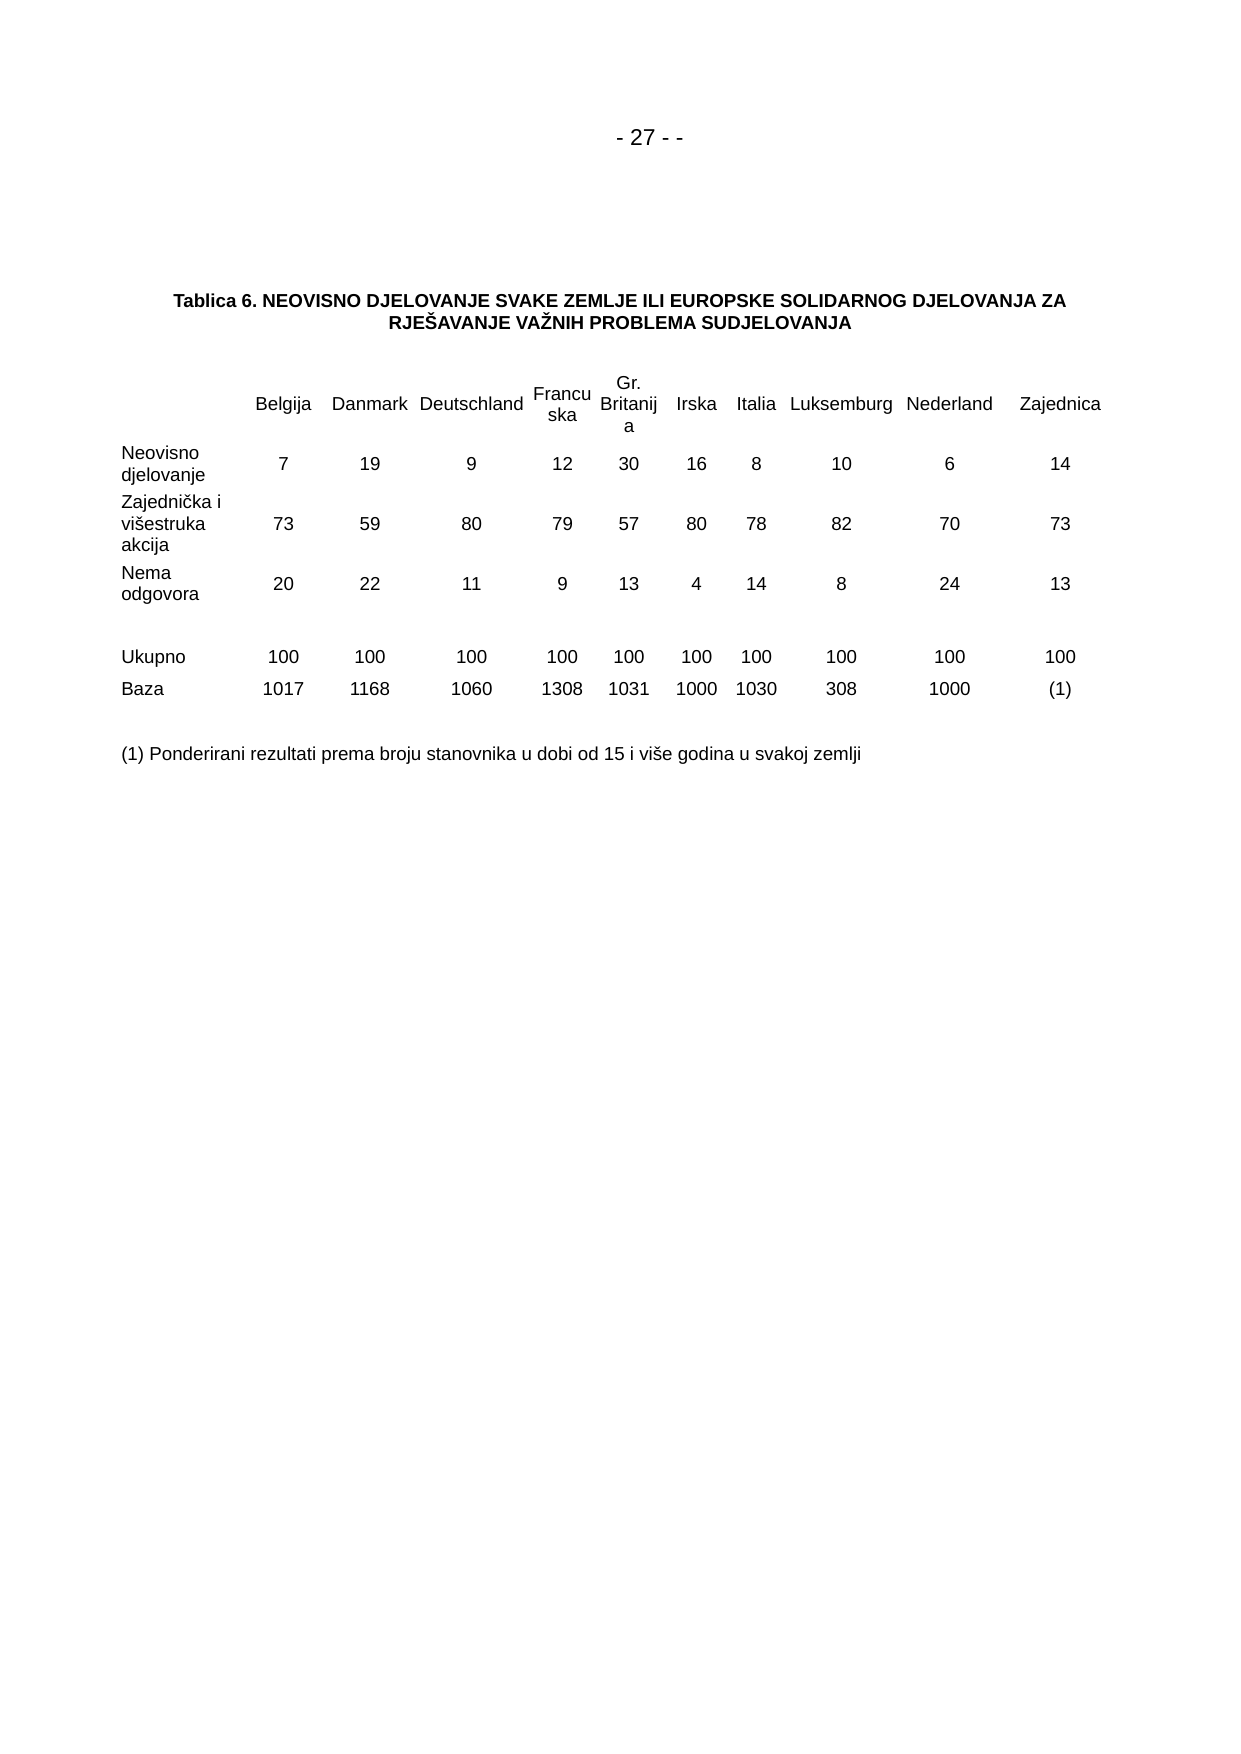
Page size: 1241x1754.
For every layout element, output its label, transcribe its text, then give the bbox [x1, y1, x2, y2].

table_cell 1060 [414, 673, 529, 705]
table_cell 73 [998, 488, 1122, 559]
table_cell 57 [595, 488, 662, 559]
table_cell [662, 705, 731, 737]
table_cell Nederland [901, 369, 998, 439]
table_cell 9 [529, 559, 595, 608]
table_cell [529, 705, 595, 737]
table_cell Zajednica [998, 369, 1122, 439]
table_cell 79 [529, 488, 595, 559]
table_cell Ukupno [118, 640, 241, 672]
table_cell 8 [782, 559, 901, 608]
table_cell [414, 705, 529, 737]
table_cell 12 [529, 439, 595, 488]
table_cell [595, 705, 662, 737]
table_cell [326, 336, 413, 369]
table_cell 13 [595, 559, 662, 608]
table_cell 7 [241, 439, 326, 488]
table_cell Danmark [326, 369, 413, 439]
table_cell 100 [595, 640, 662, 672]
table_cell [662, 336, 731, 369]
table_cell 16 [662, 439, 731, 488]
table_cell [118, 336, 241, 369]
table_cell 100 [241, 640, 326, 672]
table_cell [731, 608, 782, 640]
table_cell 1031 [595, 673, 662, 705]
table_cell 1030 [731, 673, 782, 705]
table_cell 100 [998, 640, 1122, 672]
table_cell [118, 608, 241, 640]
table_cell 19 [326, 439, 413, 488]
table_cell 100 [326, 640, 413, 672]
table_cell 22 [326, 559, 413, 608]
table_cell 8 [731, 439, 782, 488]
table_cell [118, 369, 241, 439]
table_cell 1017 [241, 673, 326, 705]
table_cell [241, 336, 326, 369]
table_cell 24 [901, 559, 998, 608]
table_cell Neovisno djelovanje [118, 439, 241, 488]
table_cell (1) [998, 673, 1122, 705]
table_cell [326, 705, 413, 737]
table_cell 100 [731, 640, 782, 672]
table_cell 100 [662, 640, 731, 672]
table_cell [529, 608, 595, 640]
table_cell 30 [595, 439, 662, 488]
table_cell 9 [414, 439, 529, 488]
table_cell Gr. Britanija [595, 369, 662, 439]
table_cell [901, 705, 998, 737]
table_cell 80 [662, 488, 731, 559]
table_cell Baza [118, 673, 241, 705]
table_cell 100 [782, 640, 901, 672]
table_cell [241, 705, 326, 737]
table_cell 4 [662, 559, 731, 608]
table_cell [731, 336, 782, 369]
table_cell (1) Ponderirani rezultati prema broju stanovnika u dobi od 15 i više godina u svakoj zemlji [118, 737, 1122, 770]
table_cell [326, 608, 413, 640]
table_cell [731, 705, 782, 737]
table_cell 20 [241, 559, 326, 608]
table_cell [998, 705, 1122, 737]
table_cell [998, 336, 1122, 369]
table_cell Nema odgovora [118, 559, 241, 608]
table_cell 14 [998, 439, 1122, 488]
table_cell 82 [782, 488, 901, 559]
table_cell [901, 336, 998, 369]
table_cell 100 [414, 640, 529, 672]
table_cell [241, 608, 326, 640]
table_cell [414, 336, 529, 369]
table_cell [782, 705, 901, 737]
table_cell 10 [782, 439, 901, 488]
table_cell 80 [414, 488, 529, 559]
table_cell Zajednička i višestruka akcija [118, 488, 241, 559]
table_cell Irska [662, 369, 731, 439]
table_cell 1168 [326, 673, 413, 705]
table_cell 1000 [662, 673, 731, 705]
table_cell 6 [901, 439, 998, 488]
table_cell [595, 608, 662, 640]
table_cell [782, 608, 901, 640]
table_cell Belgija [241, 369, 326, 439]
table_cell [662, 608, 731, 640]
table_cell 78 [731, 488, 782, 559]
table_cell 13 [998, 559, 1122, 608]
table_cell 70 [901, 488, 998, 559]
table_cell [118, 705, 241, 737]
table_cell 100 [529, 640, 595, 672]
table_cell 308 [782, 673, 901, 705]
table_cell Deutschland [414, 369, 529, 439]
table_cell 1308 [529, 673, 595, 705]
table_header Tablica 6. NEOVISNO DJELOVANJE SVAKE ZEMLJE ILI EUROPSKE SOLIDARNOG DJELOVANJA ZA RJEŠAVANJE VAŽNIH PROBLEMA SUDJELOVANJA [118, 288, 1122, 336]
table_cell 100 [901, 640, 998, 672]
table_cell [529, 336, 595, 369]
table_cell 11 [414, 559, 529, 608]
table_cell 1000 [901, 673, 998, 705]
table_cell [782, 336, 901, 369]
table_cell Italia [731, 369, 782, 439]
table_cell [901, 608, 998, 640]
table_cell 59 [326, 488, 413, 559]
table_cell [998, 608, 1122, 640]
table_cell Francuska [529, 369, 595, 439]
table_cell 73 [241, 488, 326, 559]
table_cell 14 [731, 559, 782, 608]
table_cell [414, 608, 529, 640]
table_cell Luksemburg [782, 369, 901, 439]
table_cell [595, 336, 662, 369]
